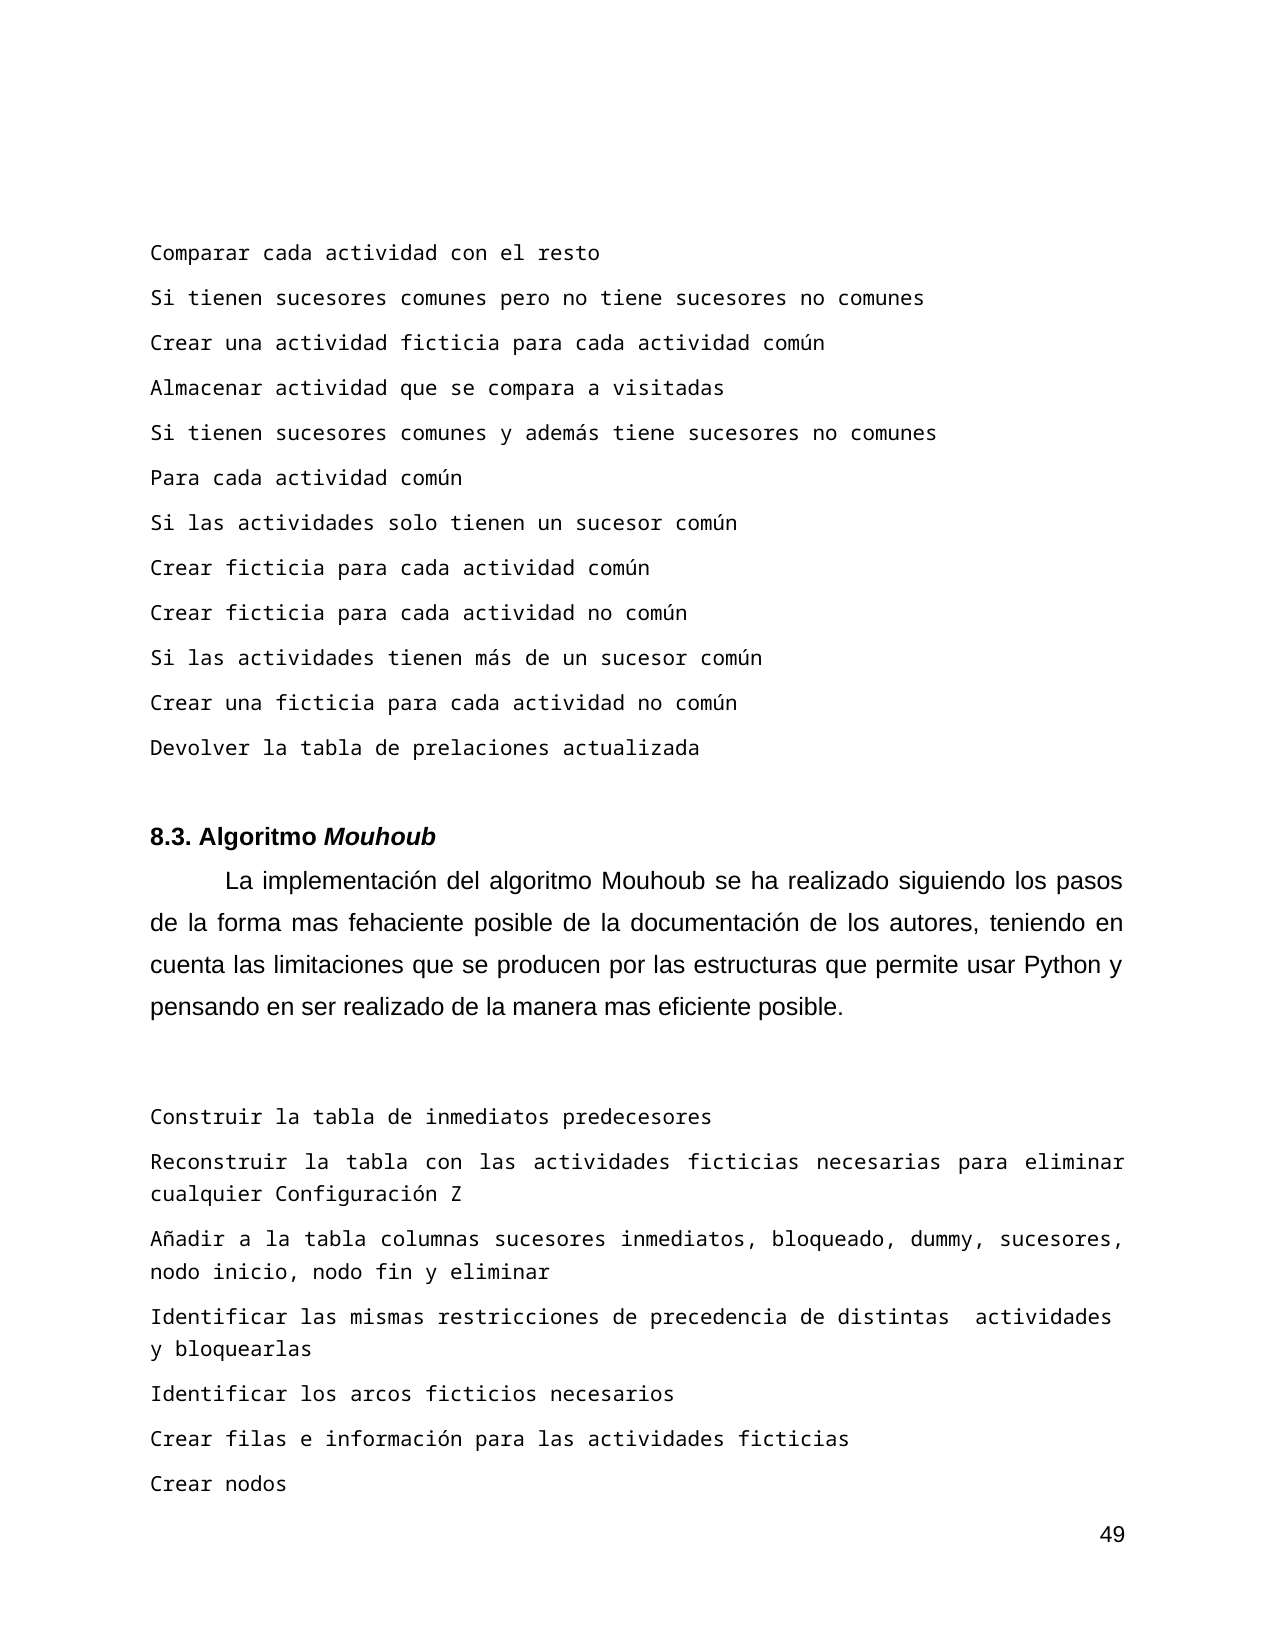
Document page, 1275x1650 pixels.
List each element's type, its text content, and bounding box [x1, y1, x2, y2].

text Crear ficticia para cada actividad común [150, 553, 1125, 581]
text Para cada actividad común [150, 463, 1125, 491]
text 8.3. Algoritmo Mouhoub [150, 822, 1125, 850]
text La implementación del algoritmo Mouhoub se ha realizado siguiendo los pasos de la forma mas fehaciente posible de la documentación de los autores, teniendo en cuenta las limitaciones que se producen por las estructuras que permite usar Python y pensando en ser realizado de la manera mas eficiente posible. [150, 867, 1125, 1020]
text Añadir a la tabla columnas sucesores inmediatos, bloqueado, dummy, sucesores, nodo inicio, nodo fin y eliminar [150, 1224, 1125, 1285]
text Devolver la tabla de prelaciones actualizada [150, 733, 1125, 761]
text Almacenar actividad que se compara a visitadas [150, 373, 1125, 401]
text Identificar los arcos ficticios necesarios [150, 1379, 1125, 1408]
text Crear una ficticia para cada actividad no común [150, 688, 1125, 716]
text Identificar las mismas restricciones de precedencia de distintas actividades y bloquearlas [150, 1302, 1125, 1363]
text Si tienen sucesores comunes y además tiene sucesores no comunes [150, 418, 1125, 446]
text Si las actividades tienen más de un sucesor común [150, 643, 1125, 671]
text Crear ficticia para cada actividad no común [150, 598, 1125, 626]
text Si las actividades solo tienen un sucesor común [150, 508, 1125, 536]
text Crear una actividad ficticia para cada actividad común [150, 328, 1125, 356]
text Crear nodos [150, 1469, 1125, 1498]
text Si tienen sucesores comunes pero no tiene sucesores no comunes [150, 283, 1125, 311]
text Crear filas e información para las actividades ficticias [150, 1424, 1125, 1453]
text Reconstruir la tabla con las actividades ficticias necesarias para eliminar cualquier Configuración Z [150, 1147, 1125, 1208]
text Comparar cada actividad con el resto [150, 238, 1125, 266]
text Construir la tabla de inmediatos predecesores [150, 1102, 1125, 1130]
